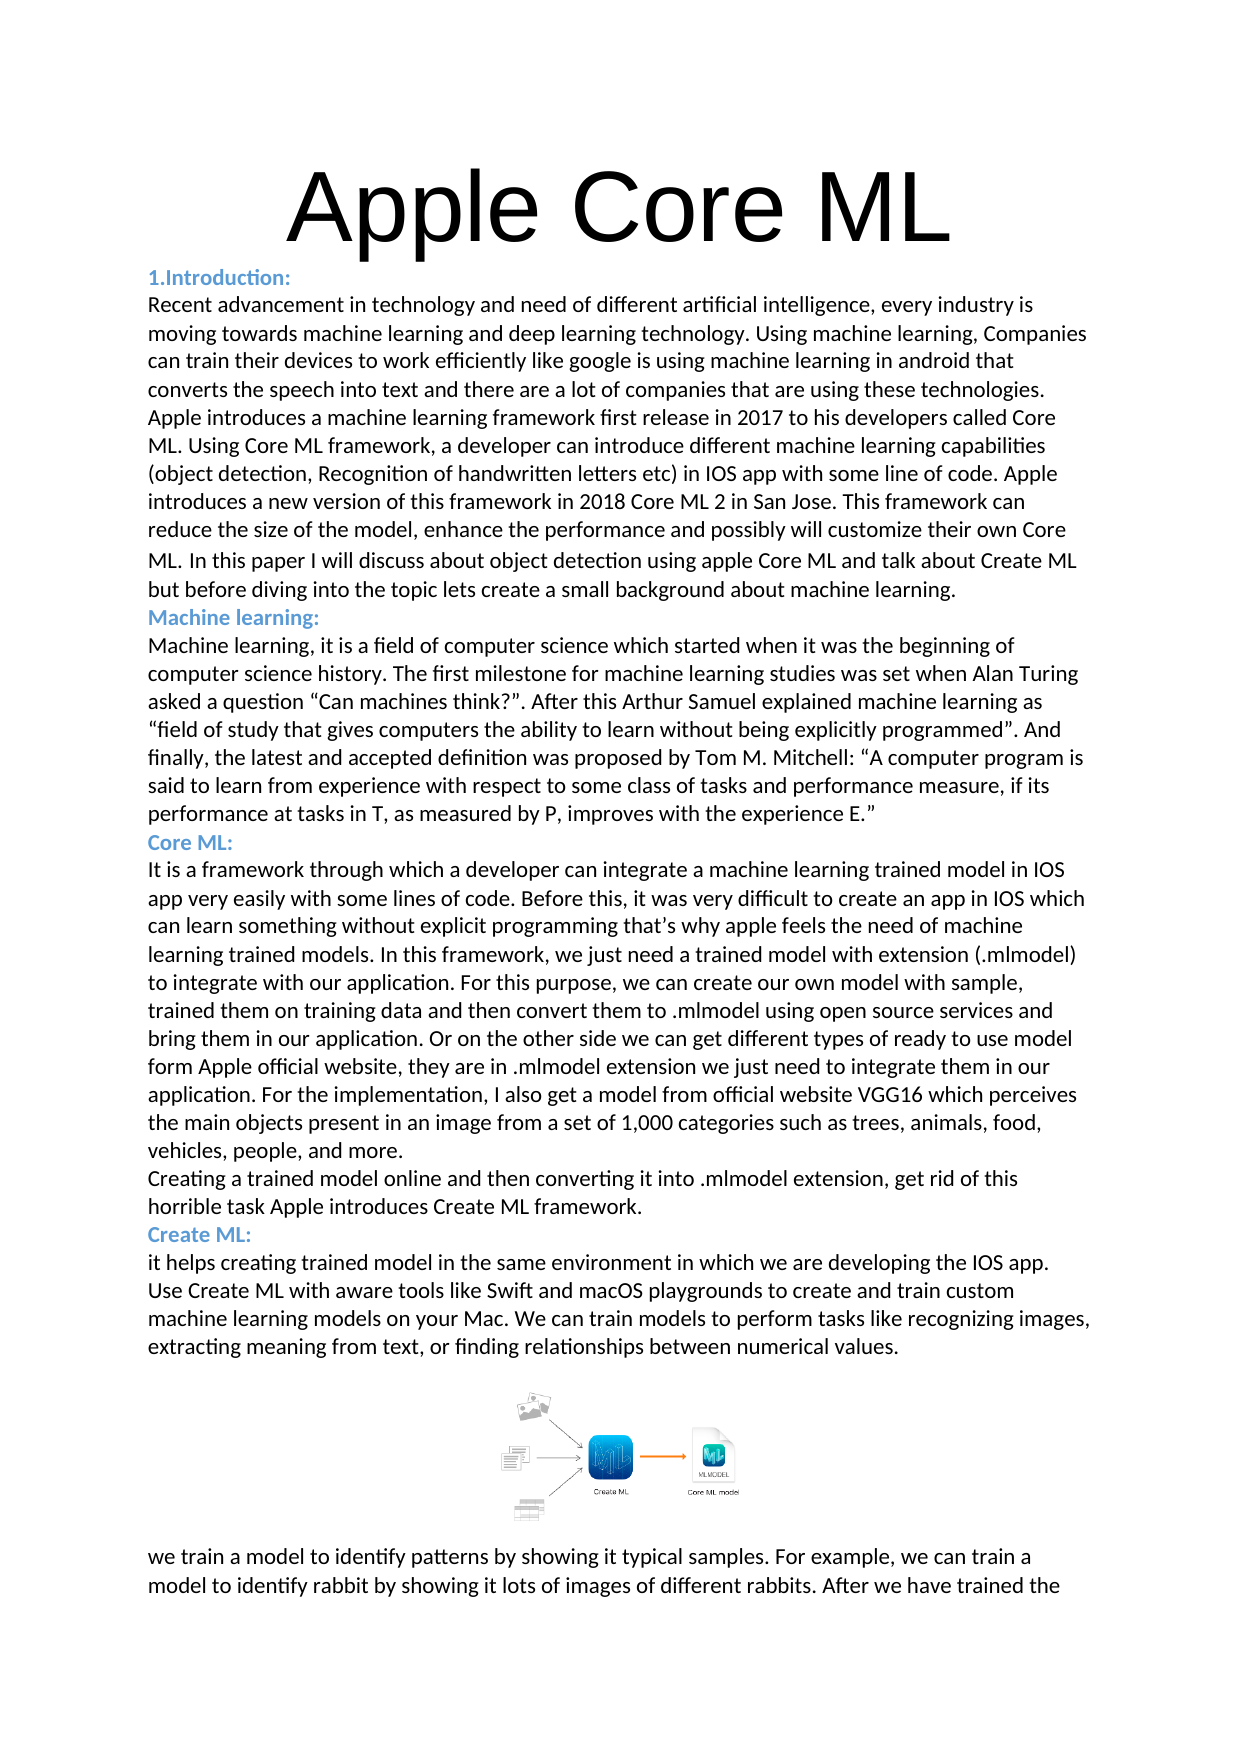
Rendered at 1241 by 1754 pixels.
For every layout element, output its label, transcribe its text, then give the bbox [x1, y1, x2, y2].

text Core ML: [148, 828, 1093, 856]
text we train a model to identify patterns by showing it typical samples. For example, we can train a model to identify rabbit by showing it lots of images of different rabbits. After we have trained the [148, 1542, 1093, 1599]
text Create ML: [148, 1220, 1093, 1248]
text 1.Introduction: [148, 263, 1093, 291]
text Creating a trained model online and then converting it into .mlmodel extension, get rid of this horrible task Apple introduces Create ML framework. [148, 1164, 1093, 1220]
text It is a framework through which a developer can integrate a machine learning trained model in IOS app very easily with some lines of code. Before this, it was very difficult to create an app in IOS which can learn something without explicit programming that’s why apple feels the need of machine learning trained models. In this framework, we just need a trained model with extension (.mlmodel) to integrate with our application. For this purpose, we can create our own model with sample, trained them on training data and then convert them to .mlmodel using open source services and bring them in our application. Or on the other side we can get different types of ready to use model form Apple official website, they are in .mlmodel extension we just need to integrate them in our application. For the implementation, I also get a model from official website VGG16 which perceives the main objects present in an image from a set of 1,000 categories such as trees, animals, food, vehicles, people, and more. [148, 856, 1093, 1164]
text Machine learning: [148, 603, 1093, 631]
text Machine learning, it is a field of computer science which started when it was the beginning of computer science history. The first milestone for machine learning studies was set when Alan Turing asked a question “Can machines think?”. After this Arthur Samuel explained machine learning as “field of study that gives computers the ability to learn without being explicitly programmed”. And finally, the latest and accepted definition was proposed by Tom M. Mitchell: “A computer program is said to learn from experience with respect to some class of tasks and performance measure, if its performance at tasks in T, as measured by P, improves with the experience E.” [148, 631, 1093, 828]
text Recent advancement in technology and need of different artificial intelligence, every industry is moving towards machine learning and deep learning technology. Using machine learning, Companies can train their devices to work efficiently like google is using machine learning in android that converts the speech into text and there are a lot of companies that are using these technologies. Apple introduces a machine learning framework first release in 2017 to his developers called Core ML. Using Core ML framework, a developer can introduce different machine learning capabilities (object detection, Recognition of handwritten letters etc) in IOS app with some line of code. Apple introduces a new version of this framework in 2018 Core ML 2 in San Jose. This framework can reduce the size of the model, enhance the performance and possibly will customize their own Core ML. In this paper I will discuss about object detection using apple Core ML and talk about Create ML but before diving into the topic lets create a small background about machine learning. [148, 291, 1093, 603]
text Use Create ML with aware tools like Swift and macOS playgrounds to create and train custom machine learning models on your Mac. We can train models to perform tasks like recognizing images, extracting meaning from text, or finding relationships between numerical values. [148, 1276, 1093, 1360]
text it helps creating trained model in the same environment in which we are developing the IOS app. [148, 1248, 1093, 1276]
text Apple Core ML [148, 148, 1093, 263]
